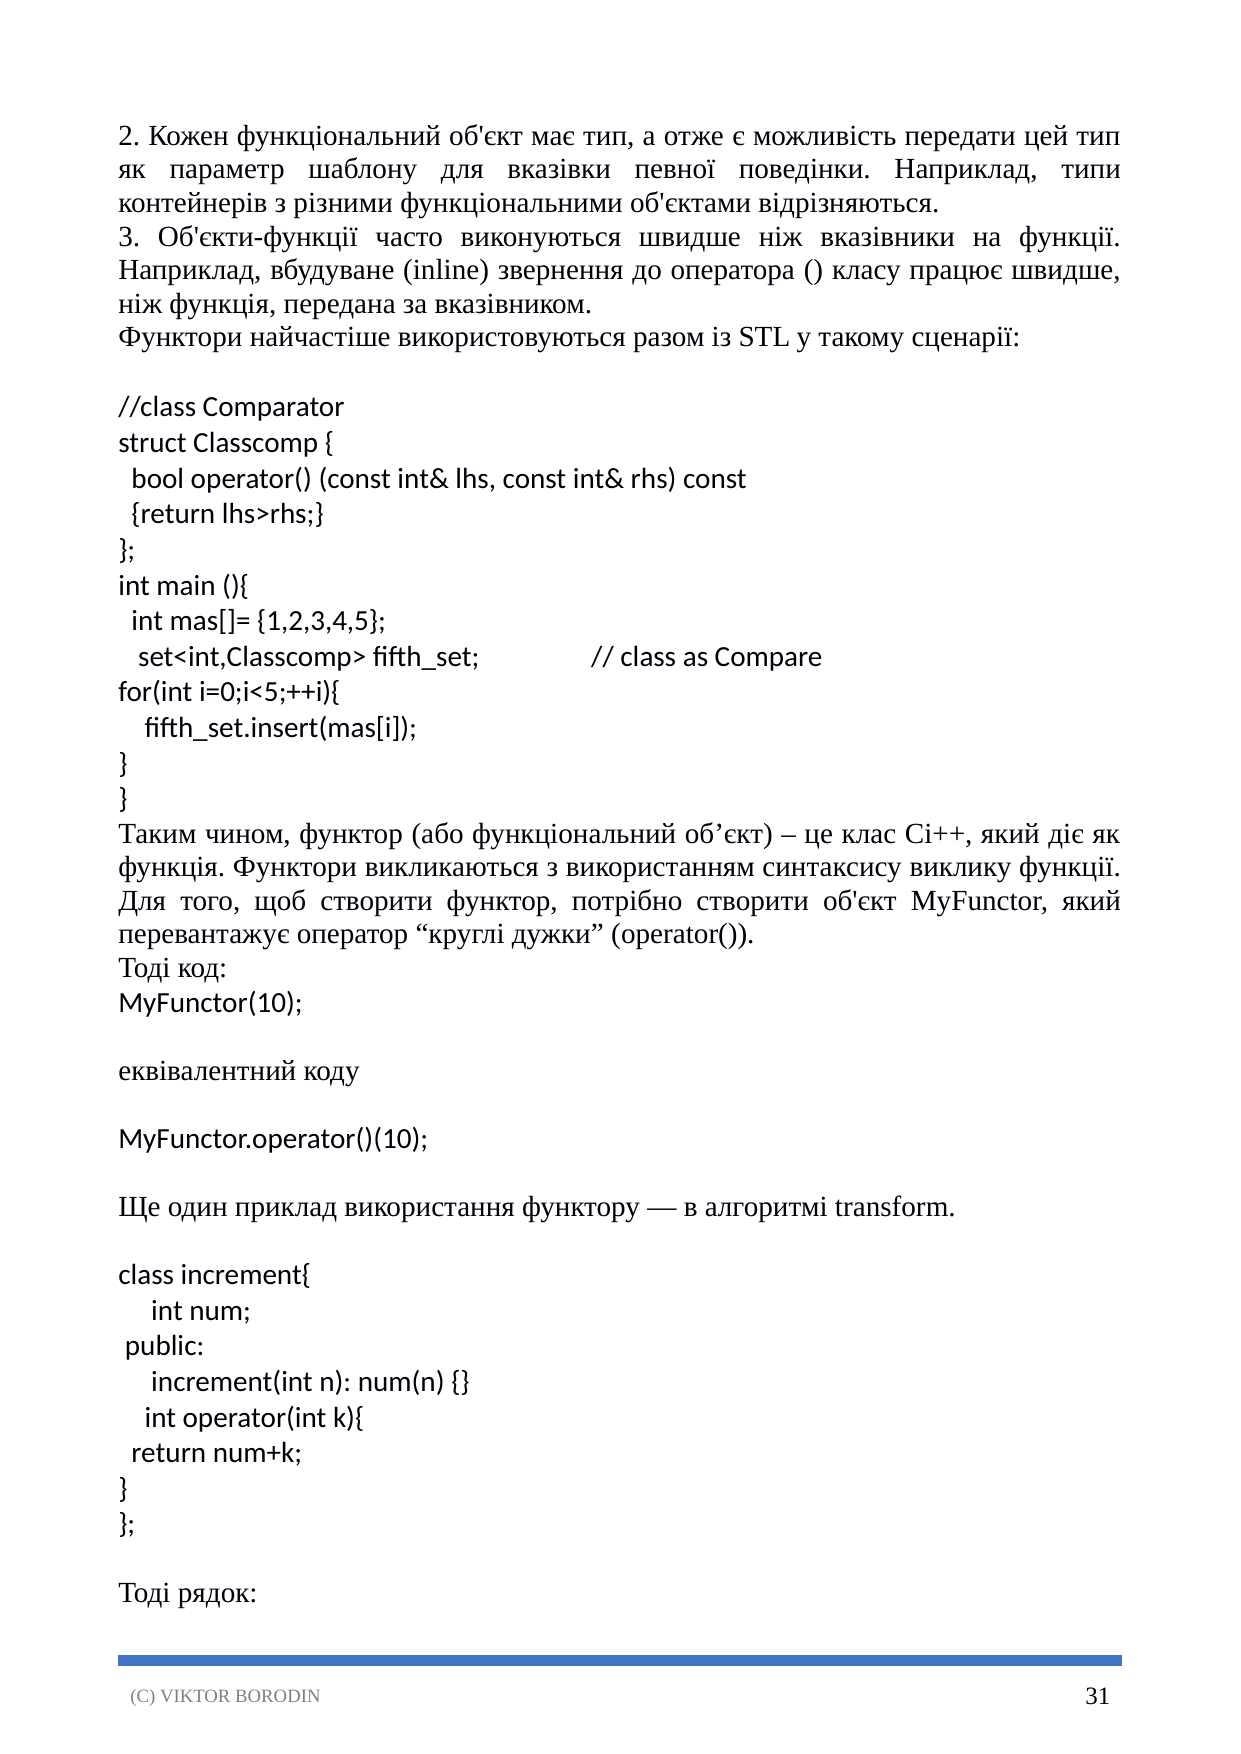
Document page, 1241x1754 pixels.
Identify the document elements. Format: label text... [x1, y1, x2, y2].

text //class Comparator [118, 388, 1122, 424]
text Таким чином, функтор (або функціональний об’єкт) – це клас Сі++, який діє як функція. Функтори викликаються з використанням синтаксису виклику функції. Для того, щоб створити функтор, потрібно створити об'єкт MyFunctor, який перевантажує оператор “круглі дужки” (operator()). [118, 816, 1122, 950]
text int operator(int k){ [118, 1399, 1122, 1434]
text for(int i=0;i<5;++i){ [118, 673, 1122, 709]
text 3. Об'єкти-функції часто виконуються швидше ніж вказівники на функції. Наприклад, вбудуване (inline) звернення до оператора () класу працює швидше, ніж функція, передана за вказівником. [118, 219, 1122, 319]
text increment(int n): num(n) {} [118, 1363, 1122, 1399]
text Ще один приклад використання функтору — в алгоритмі transform. [118, 1189, 1122, 1223]
text еквівалентний коду [118, 1053, 1122, 1086]
text struct Classcomp { [118, 424, 1122, 460]
text }; [118, 1506, 1122, 1541]
text Функтори найчастіше використовуються разом із STL у такому сценарії: [118, 319, 1122, 353]
text fifth_set.insert(mas[i]); [118, 709, 1122, 745]
text } [118, 1470, 1122, 1506]
text Тоді код: [118, 950, 1122, 984]
text bool operator() (const int& lhs, const int& rhs) const [118, 460, 1122, 495]
text } [118, 745, 1122, 780]
text } [118, 780, 1122, 816]
text Тоді рядок: [118, 1575, 1122, 1608]
text return num+k; [118, 1434, 1122, 1470]
text public: [118, 1327, 1122, 1363]
text class increment{ [118, 1256, 1122, 1292]
text set<int,Classcomp> fifth_set; // class as Compare [118, 638, 1122, 673]
text int main (){ [118, 567, 1122, 602]
text MyFunctor(10); [118, 984, 1122, 1019]
text int mas[]= {1,2,3,4,5}; [118, 602, 1122, 638]
text }; [118, 531, 1122, 567]
text int num; [118, 1292, 1122, 1327]
text {return lhs>rhs;} [118, 495, 1122, 531]
text MyFunctor.operator()(10); [118, 1120, 1122, 1156]
text 2. Кожен функціональний об'єкт має тип, а отже є можливість передати цей тип як параметр шаблону для вказівки певної поведінки. Наприклад, типи контейнерів з різними функціональними об'єктами відрізняються. [118, 118, 1122, 219]
